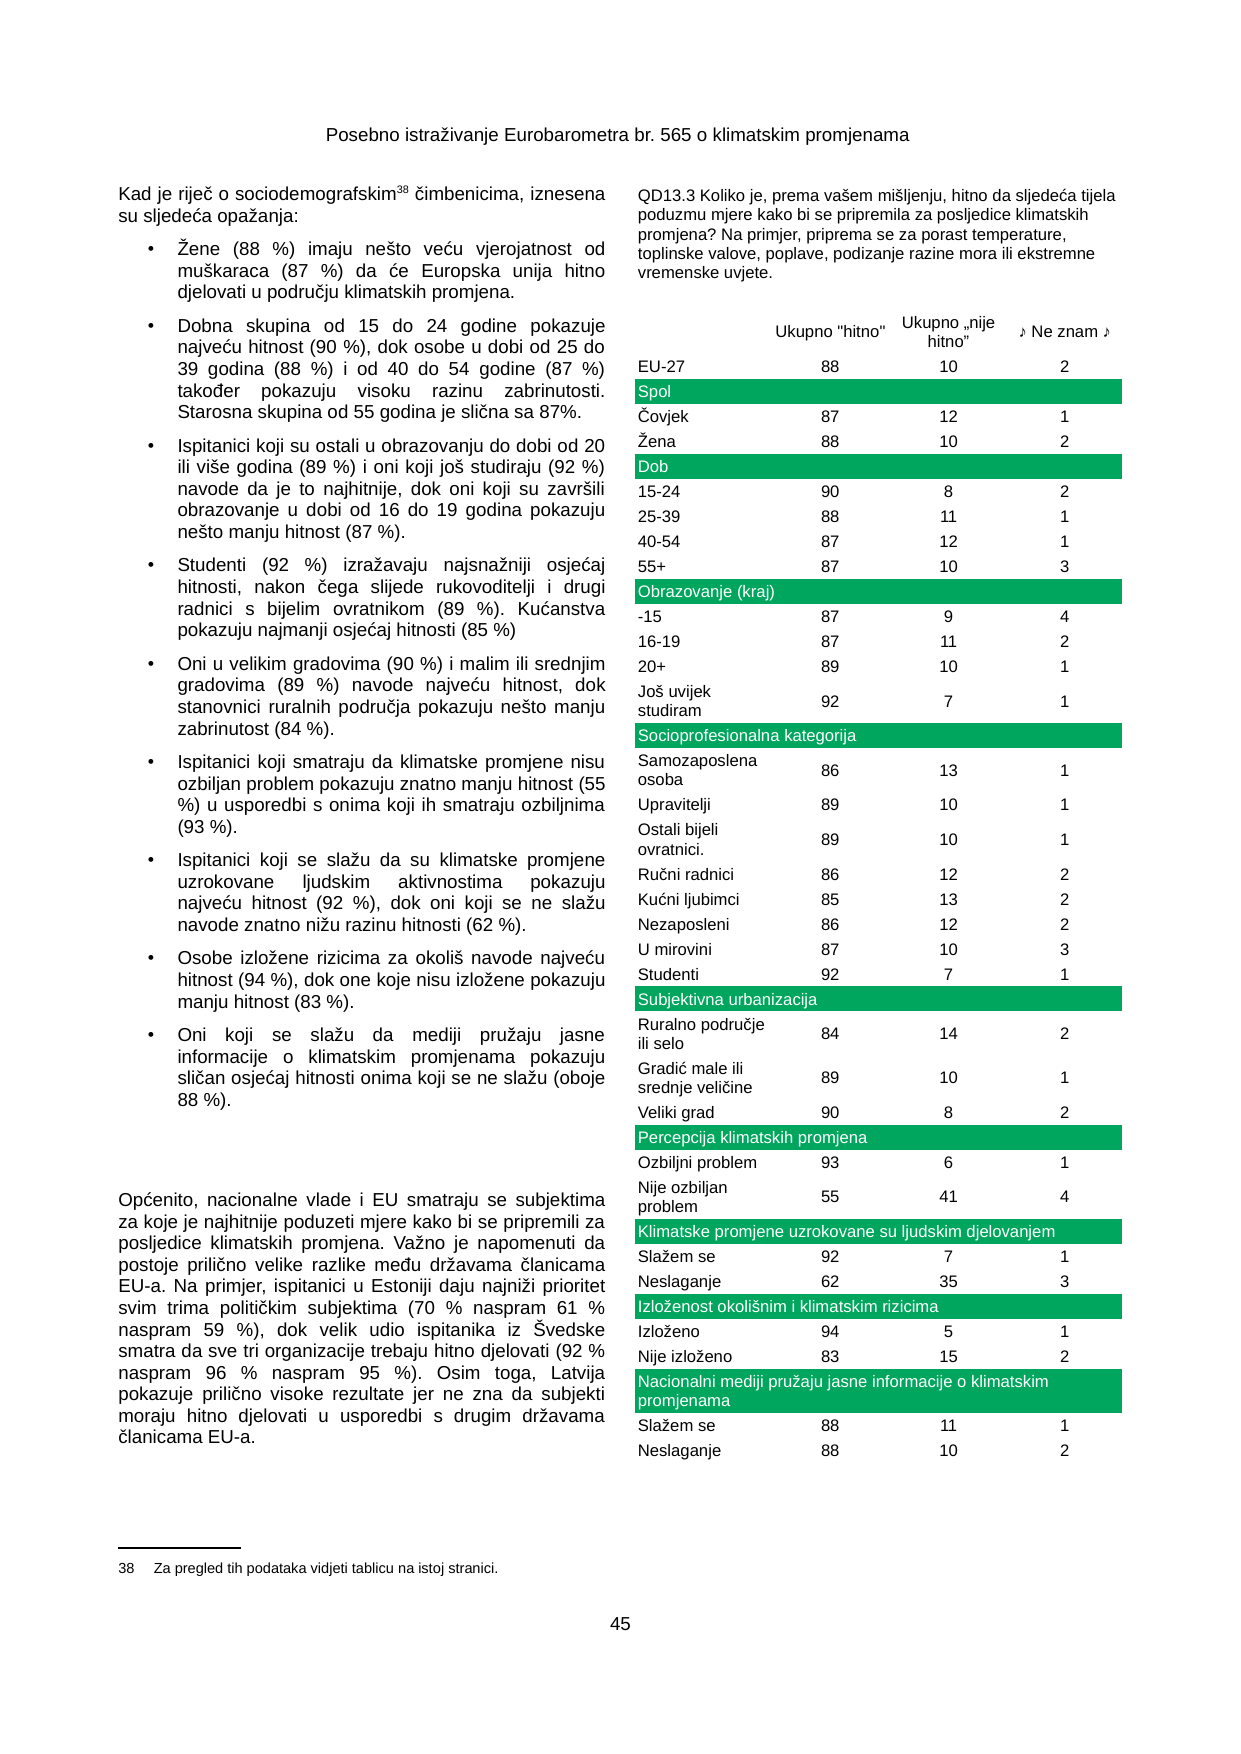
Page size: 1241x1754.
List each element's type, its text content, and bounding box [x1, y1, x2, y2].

text Općenito, nacionalne vlade i EU smatraju se subjektima za koje je najhitnije poduzeti mjere kako bi se pripremili za posljedice klimatskih promjena. Važno je napomenuti da postoje prilično velike razlike među državama članicama EU-a. Na primjer, ispitanici u Estoniji daju najniži prioritet svim trima političkim subjektima (70 % naspram 61 % naspram 59 %), dok velik udio ispitanika iz Švedske smatra da sve tri organizacije trebaju hitno djelovati (92 % naspram 96 % naspram 95 %). Osim toga, Latvija pokazuje prilično visoke rezultate jer ne zna da subjekti moraju hitno djelovati u usporedbi s drugim državama članicama EU-a. [118, 1189, 605, 1448]
table_cell 11 [890, 504, 1007, 529]
table_cell 40-54 [635, 529, 771, 554]
table_cell [890, 285, 1007, 310]
table_cell Socioprofesionalna kategorija [635, 723, 1122, 748]
table_cell Ručni radnici [635, 861, 771, 886]
table_cell 87 [771, 554, 890, 579]
table_cell 10 [890, 429, 1007, 454]
table_cell Spol [635, 379, 1122, 404]
table_cell 1 [1007, 961, 1122, 986]
table_cell 10 [890, 936, 1007, 961]
table_cell 12 [890, 529, 1007, 554]
table_cell 87 [771, 936, 890, 961]
table_cell 1 [1007, 504, 1122, 529]
table_cell 16-19 [635, 629, 771, 654]
list Ispitanici koji smatraju da klimatske promjene nisu ozbiljan problem pokazuju znatno manju hitnost (55 %) u usporedbi s onima koji ih smatraju ozbiljnima (93 %). [148, 751, 605, 837]
table_cell 10 [890, 554, 1007, 579]
table_cell Ostali bijeli ovratnici. [635, 817, 771, 861]
table_cell 20+ [635, 654, 771, 679]
table_cell Ukupno „nije hitno” [890, 310, 1007, 354]
table_cell 89 [771, 1056, 890, 1100]
table_cell 13 [890, 886, 1007, 911]
table_cell 8 [890, 1100, 1007, 1125]
table_cell 92 [771, 679, 890, 723]
table_cell 5 [890, 1319, 1007, 1344]
table_cell 94 [771, 1319, 890, 1344]
table_cell 87 [771, 604, 890, 629]
table_cell Samozaposlena osoba [635, 748, 771, 792]
table_cell 90 [771, 1100, 890, 1125]
table_cell 1 [1007, 817, 1122, 861]
table_cell 2 [1007, 1011, 1122, 1056]
table_cell Studenti [635, 961, 771, 986]
table_cell 1 [1007, 748, 1122, 792]
table_cell 92 [771, 1244, 890, 1269]
table_cell 89 [771, 792, 890, 817]
table_cell 83 [771, 1344, 890, 1369]
table_cell 89 [771, 817, 890, 861]
table_cell Dob [635, 454, 1122, 479]
table_cell 1 [1007, 1413, 1122, 1438]
table_cell 35 [890, 1269, 1007, 1294]
table_cell 2 [1007, 886, 1122, 911]
table_cell 2 [1007, 1100, 1122, 1125]
table_cell 15-24 [635, 479, 771, 504]
table_cell 84 [771, 1011, 890, 1056]
table_cell Nacionalni mediji pružaju jasne informacije o klimatskim promjenama [635, 1369, 1122, 1413]
table_cell 7 [890, 961, 1007, 986]
table_cell 88 [771, 354, 890, 379]
table_cell -15 [635, 604, 771, 629]
table_cell 2 [1007, 479, 1122, 504]
table_cell 88 [771, 1438, 890, 1463]
table_cell 88 [771, 429, 890, 454]
table_cell Gradić male ili srednje veličine [635, 1056, 771, 1100]
table_cell 1 [1007, 1319, 1122, 1344]
table_cell Obrazovanje (kraj) [635, 579, 1122, 604]
table_cell 87 [771, 404, 890, 429]
table_cell Veliki grad [635, 1100, 771, 1125]
table_cell 2 [1007, 861, 1122, 886]
table_cell Ozbiljni problem [635, 1150, 771, 1175]
table_cell 6 [890, 1150, 1007, 1175]
table_cell 90 [771, 479, 890, 504]
table_cell Subjektivna urbanizacija [635, 986, 1122, 1011]
list Studenti (92 %) izražavaju najsnažniji osjećaj hitnosti, nakon čega slijede rukovoditelji i drugi radnici s bijelim ovratnikom (89 %). Kućanstva pokazuju najmanji osjećaj hitnosti (85 %) [148, 554, 605, 641]
table_cell 8 [890, 479, 1007, 504]
table_cell Čovjek [635, 404, 771, 429]
table_cell 12 [890, 404, 1007, 429]
table_cell 55+ [635, 554, 771, 579]
table_cell 12 [890, 861, 1007, 886]
list Žene (88 %) imaju nešto veću vjerojatnost od muškaraca (87 %) da će Europska unija hitno djelovati u području klimatskih promjena. [148, 238, 605, 303]
table_cell 10 [890, 654, 1007, 679]
table_cell 11 [890, 629, 1007, 654]
table_cell Još uvijek studiram [635, 679, 771, 723]
table_cell Izloženost okolišnim i klimatskim rizicima [635, 1294, 1122, 1319]
table_cell Ukupno "hitno" [771, 310, 890, 354]
table_cell 1 [1007, 1150, 1122, 1175]
table_cell 2 [1007, 429, 1122, 454]
table_cell 1 [1007, 529, 1122, 554]
text Za pregled tih podataka vidjeti tablicu na istoj stranici. [118, 1560, 605, 1577]
table_cell 87 [771, 629, 890, 654]
table_cell Ruralno područje ili selo [635, 1011, 771, 1056]
table_cell Izloženo [635, 1319, 771, 1344]
table_cell 10 [890, 817, 1007, 861]
table_cell 12 [890, 911, 1007, 936]
table_cell [1007, 285, 1122, 310]
table_cell 10 [890, 354, 1007, 379]
table_cell 7 [890, 679, 1007, 723]
table_cell [635, 310, 771, 354]
table_cell 86 [771, 911, 890, 936]
table_cell 10 [890, 1056, 1007, 1100]
table_cell 88 [771, 504, 890, 529]
table_cell 25-39 [635, 504, 771, 529]
table_cell 87 [771, 529, 890, 554]
table_cell Kućni ljubimci [635, 886, 771, 911]
table_cell ♪ Ne znam ♪ [1007, 310, 1122, 354]
table_cell Neslaganje [635, 1269, 771, 1294]
table_cell Upravitelji [635, 792, 771, 817]
table_cell Percepcija klimatskih promjena [635, 1125, 1122, 1150]
table_cell Nije ozbiljan problem [635, 1175, 771, 1219]
table_cell Neslaganje [635, 1438, 771, 1463]
table_cell 2 [1007, 911, 1122, 936]
table_cell 11 [890, 1413, 1007, 1438]
table_cell 86 [771, 748, 890, 792]
table_cell 86 [771, 861, 890, 886]
table_cell 62 [771, 1269, 890, 1294]
table_cell EU-27 [635, 354, 771, 379]
table_cell 15 [890, 1344, 1007, 1369]
table_cell 4 [1007, 604, 1122, 629]
table_cell Slažem se [635, 1244, 771, 1269]
table_cell 88 [771, 1413, 890, 1438]
table_cell 93 [771, 1150, 890, 1175]
list Oni koji se slažu da mediji pružaju jasne informacije o klimatskim promjenama pokazuju sličan osjećaj hitnosti onima koji se ne slažu (oboje 88 %). [148, 1024, 605, 1110]
table_cell 1 [1007, 679, 1122, 723]
table_cell 89 [771, 654, 890, 679]
table_cell U mirovini [635, 936, 771, 961]
table_cell 14 [890, 1011, 1007, 1056]
table_cell Nije izloženo [635, 1344, 771, 1369]
list Ispitanici koji su ostali u obrazovanju do dobi od 20 ili više godina (89 %) i oni koji još studiraju (92 %) navode da je to najhitnije, dok oni koji su završili obrazovanje u dobi od 16 do 19 godina pokazuju nešto manju hitnost (87 %). [148, 434, 605, 542]
table_cell Slažem se [635, 1413, 771, 1438]
list Dobna skupina od 15 do 24 godine pokazuje najveću hitnost (90 %), dok osobe u dobi od 25 do 39 godina (88 %) i od 40 do 54 godine (87 %) također pokazuju visoku razinu zabrinutosti. Starosna skupina od 55 godina je slična sa 87%. [148, 315, 605, 423]
table_cell 2 [1007, 354, 1122, 379]
table_cell 85 [771, 886, 890, 911]
table_cell 1 [1007, 404, 1122, 429]
list Ispitanici koji se slažu da su klimatske promjene uzrokovane ljudskim aktivnostima pokazuju najveću hitnost (92 %), dok oni koji se ne slažu navode znatno nižu razinu hitnosti (62 %). [148, 849, 605, 935]
text Kad je riječ o sociodemografskim čimbenicima, iznesena su sljedeća opažanja: [118, 183, 605, 226]
table_cell 55 [771, 1175, 890, 1219]
table_cell 3 [1007, 554, 1122, 579]
table_cell 41 [890, 1175, 1007, 1219]
table_cell 13 [890, 748, 1007, 792]
table_cell 1 [1007, 1244, 1122, 1269]
table_cell 9 [890, 604, 1007, 629]
table_cell 10 [890, 1438, 1007, 1463]
table_cell Klimatske promjene uzrokovane su ljudskim djelovanjem [635, 1219, 1122, 1244]
table_cell 2 [1007, 629, 1122, 654]
table_cell 2 [1007, 1344, 1122, 1369]
table_cell 2 [1007, 1438, 1122, 1463]
table_cell 4 [1007, 1175, 1122, 1219]
table_cell 7 [890, 1244, 1007, 1269]
table_cell 92 [771, 961, 890, 986]
table_cell [635, 285, 771, 310]
table_cell 1 [1007, 792, 1122, 817]
table_cell Žena [635, 429, 771, 454]
table_cell Nezaposleni [635, 911, 771, 936]
list Oni u velikim gradovima (90 %) i malim ili srednjim gradovima (89 %) navode najveću hitnost, dok stanovnici ruralnih područja pokazuju nešto manju zabrinutost (84 %). [148, 652, 605, 739]
list Osobe izložene rizicima za okoliš navode najveću hitnost (94 %), dok one koje nisu izložene pokazuju manju hitnost (83 %). [148, 947, 605, 1012]
table_header QD13.3 Koliko je, prema vašem mišljenju, hitno da sljedeća tijela poduzmu mjere kako bi se pripremila za posljedice klimatskih promjena? Na primjer, priprema se za porast temperature, toplinske valove, poplave, podizanje razine mora ili ekstremne vremenske uvjete. [635, 183, 1122, 285]
table_cell 3 [1007, 1269, 1122, 1294]
table_cell 10 [890, 792, 1007, 817]
table_cell 1 [1007, 654, 1122, 679]
table_cell 1 [1007, 1056, 1122, 1100]
table_cell [771, 285, 890, 310]
table_cell 3 [1007, 936, 1122, 961]
